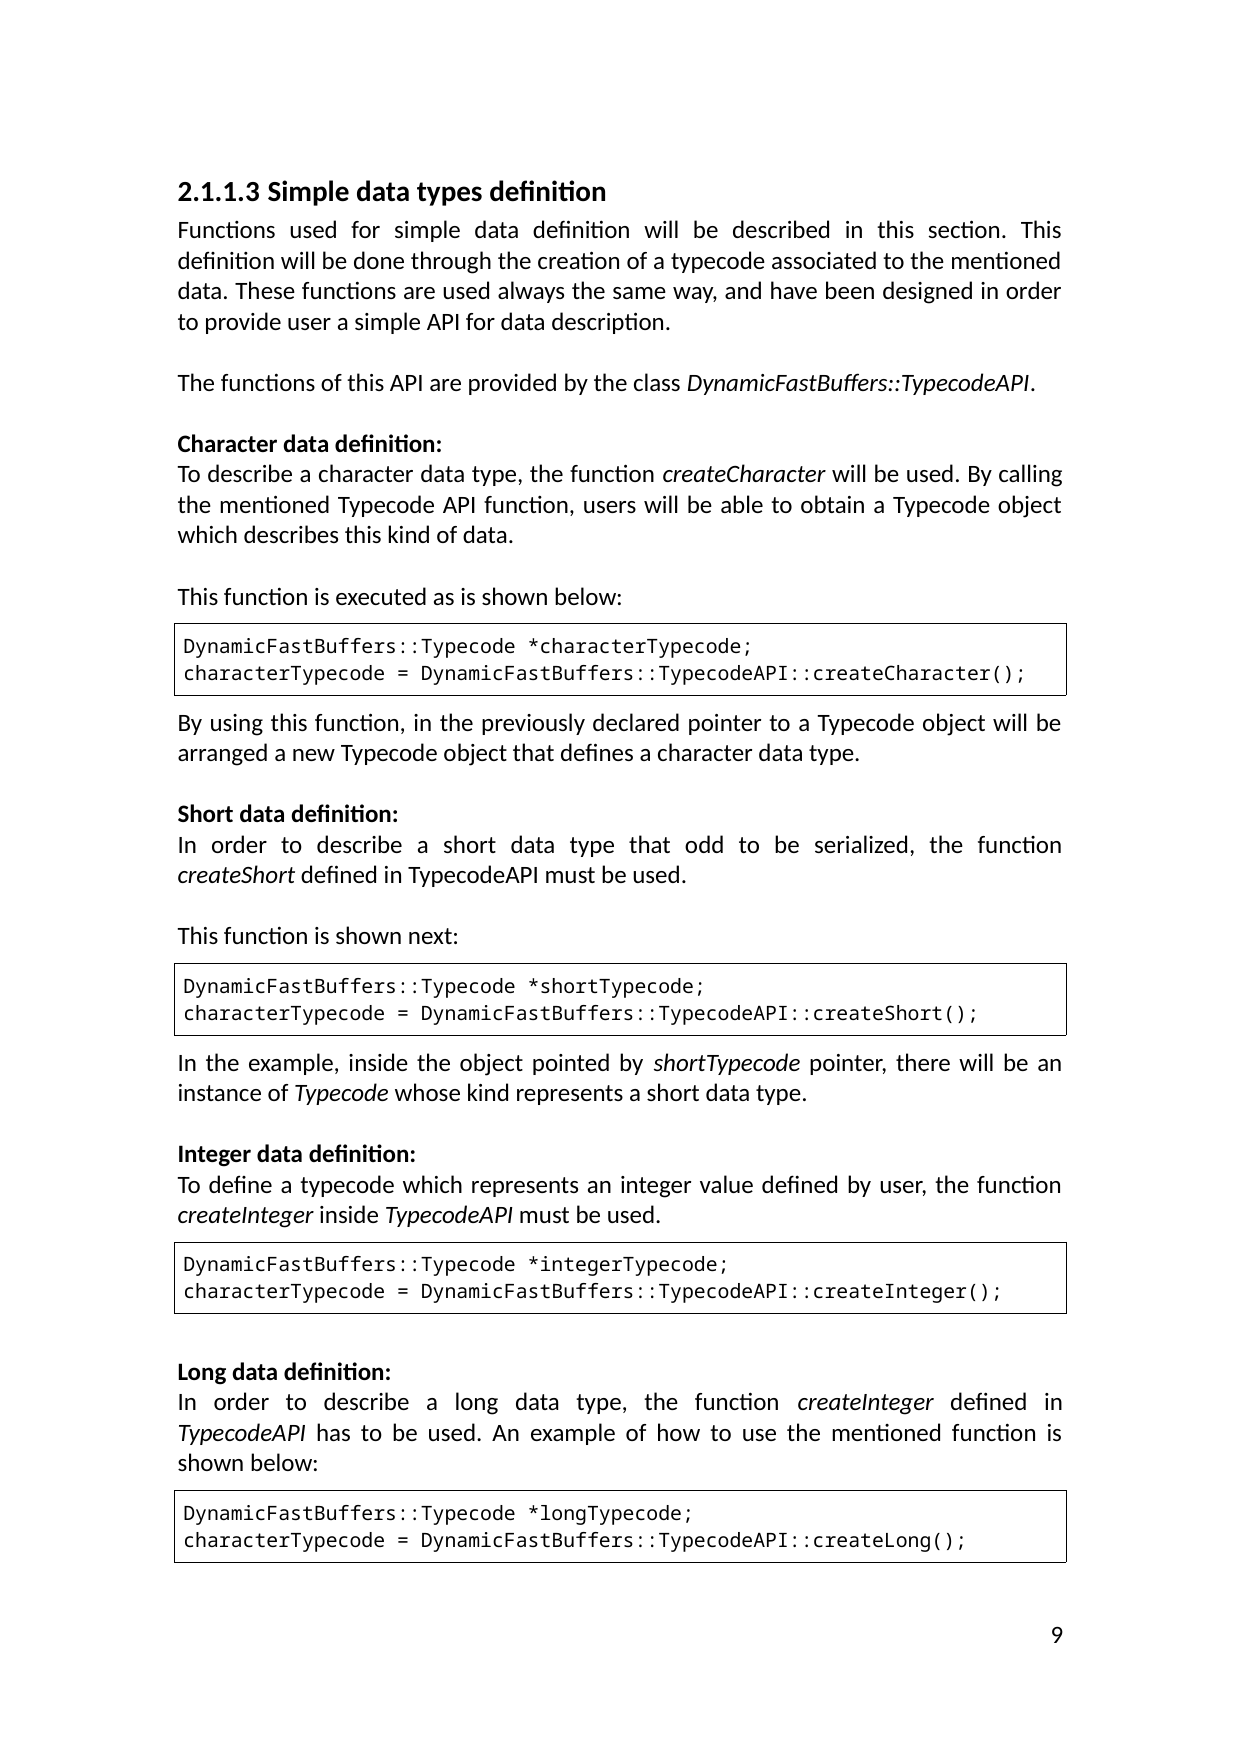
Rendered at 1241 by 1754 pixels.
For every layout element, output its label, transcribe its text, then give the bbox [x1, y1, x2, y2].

text [177, 611, 1063, 623]
text This function is executed as is shown below: [177, 581, 1063, 611]
text The functions of this API are provided by the class DynamicFastBuffers::TypecodeAPI. [177, 367, 1063, 398]
text Integer data definition: [177, 1138, 1063, 1169]
text In order to describe a short data type that odd to be serialized, the function createShort defined in TypecodeAPI must be used. [177, 829, 1063, 890]
text Character data definition: [177, 428, 1063, 459]
text Long data definition: [177, 1356, 1063, 1386]
text In order to describe a long data type, the function createInteger defined in TypecodeAPI has to be used. An example of how to use the mentioned function is shown below: [177, 1386, 1063, 1478]
text [175, 624, 1066, 695]
text To define a typecode which represents an integer value defined by user, the function createInteger inside TypecodeAPI must be used. [177, 1169, 1063, 1230]
text Short data definition: [177, 798, 1063, 829]
text characterTypecode = DynamicFastBuffers::TypecodeAPI::createCharacter(); [183, 659, 1057, 686]
text DynamicFastBuffers::Typecode *characterTypecode; [183, 632, 1057, 659]
text DynamicFastBuffers::Typecode *shortTypecode; [183, 972, 1057, 999]
text characterTypecode = DynamicFastBuffers::TypecodeAPI::createShort(); [183, 999, 1057, 1026]
text [177, 951, 1063, 963]
text By using this function, in the previously declared pointer to a Typecode object will be arranged a new Typecode object that defines a character data type. [177, 696, 1063, 768]
text This function is shown next: [177, 921, 1063, 951]
text [175, 1491, 1066, 1562]
text To describe a character data type, the function createCharacter will be used. By calling the mentioned Typecode API function, users will be able to obtain a Typecode object which describes this kind of data. [177, 459, 1063, 550]
text In the example, inside the object pointed by shortTypecode pointer, there will be an instance of Typecode whose kind represents a short data type. [177, 1036, 1063, 1108]
text Functions used for simple data definition will be described in this section. This definition will be done through the creation of a typecode associated to the mentioned data. These functions are used always the same way, and have been designed in order to provide user a simple API for data description. [177, 214, 1063, 337]
text characterTypecode = DynamicFastBuffers::TypecodeAPI::createLong(); [183, 1526, 1057, 1553]
text DynamicFastBuffers::Typecode *longTypecode; [183, 1499, 1057, 1526]
subtitle Simple data types definition [177, 173, 1063, 208]
text [175, 964, 1066, 1035]
text DynamicFastBuffers::Typecode *integerTypecode; [183, 1251, 1057, 1278]
text [175, 1243, 1066, 1313]
text characterTypecode = DynamicFastBuffers::TypecodeAPI::createInteger(); [183, 1278, 1057, 1304]
